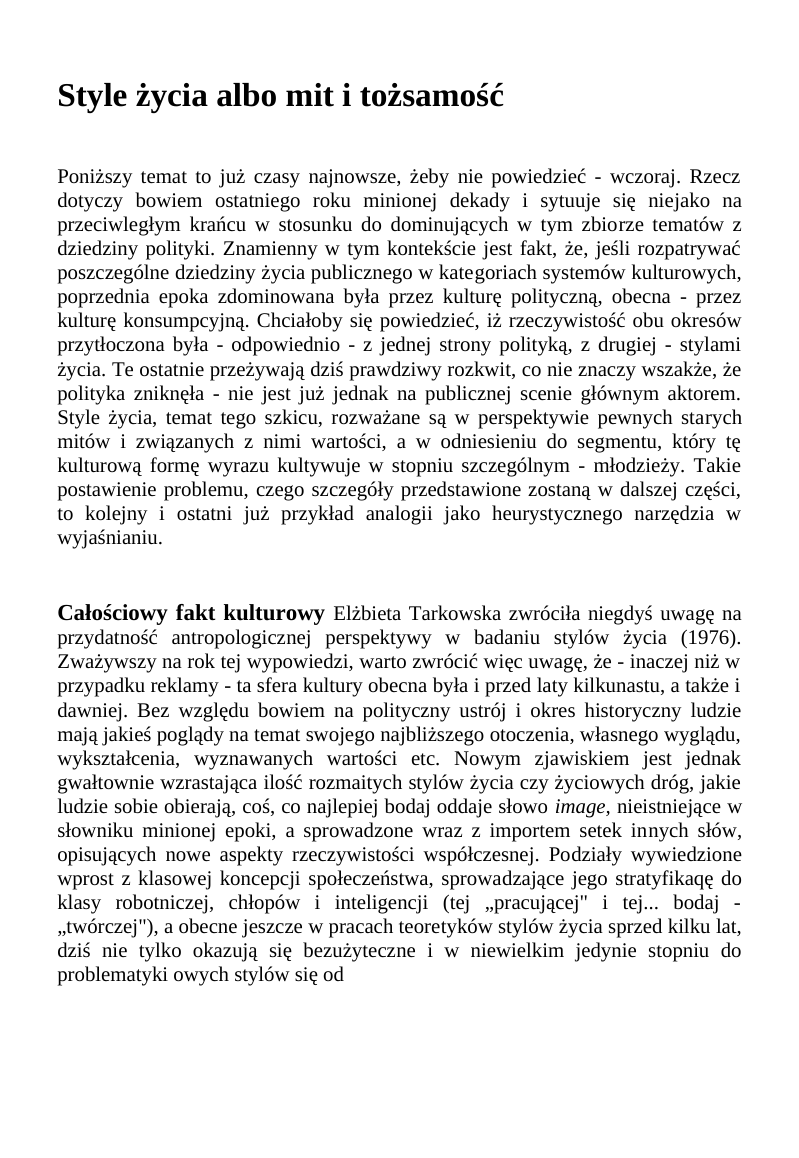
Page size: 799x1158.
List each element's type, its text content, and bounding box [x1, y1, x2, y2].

text Poniższy temat to już czasy najnowsze, żeby nie powiedzieć - wczoraj. Rzecz dotyczy bowiem ostatniego roku minionej dekady i sytuuje się nie­jako na przeciwległym krańcu w stosunku do dominujących w tym zbio­rze tematów z dziedziny polityki. Znamienny w tym kontekście jest fakt, że, jeśli rozpatrywać poszczególne dziedziny życia publicznego w kate­goriach systemów kulturowych, poprzednia epoka zdominowana była przez kulturę polityczną, obecna - przez kulturę konsumpcyjną. Chciało­by się powiedzieć, iż rzeczywistość obu okresów przytłoczona była - od­powiednio - z jednej strony polityką, z drugiej - stylami życia. Te ostatnie przeżywają dziś prawdziwy rozkwit, co nie znaczy wszakże, że polityka zniknęła - nie jest już jednak na publicznej scenie głównym aktorem. Sty­le życia, temat tego szkicu, rozważane są w perspektywie pewnych sta­rych mitów i związanych z nimi wartości, a w odniesieniu do segmentu, który tę kulturową formę wyrazu kultywuje w stopniu szczególnym - młodzieży. Takie postawienie problemu, czego szczegóły przedstawione zostaną w dalszej części, to kolejny i ostatni już przykład analogii jako heurystycznego narzędzia w wyjaśnianiu. [57, 164, 742, 549]
subtitle Style życia albo mit i tożsamość [57, 76, 742, 114]
text Całościowy fakt kulturowy Elżbieta Tarkowska zwróciła niegdyś uwagę na przydatność antropologicz­nej perspektywy w badaniu stylów życia (1976). Zważywszy na rok tej wypowiedzi, warto zwrócić więc uwagę, że - inaczej niż w przypadku reklamy - ta sfera kultury obecna była i przed laty kilkunastu, a także i dawniej. Bez względu bowiem na polityczny ustrój i okres historyczny ludzie mają jakieś poglądy na temat swojego najbliższego otoczenia, własnego wyglądu, wykształcenia, wy­znawanych wartości etc. Nowym zjawiskiem jest jednak gwałtownie wzrastająca ilość rozmaitych stylów życia czy życiowych dróg, jakie lu­dzie sobie obierają, coś, co najlepiej bodaj oddaje słowo image, nieistnieją­ce w słowniku minionej epoki, a sprowadzone wraz z importem setek in­nych słów, opisujących nowe aspekty rzeczywistości współczesnej. Po­działy wywiedzione wprost z klasowej koncepcji społeczeństwa, sprowa­dzające jego stratyfikaqę do klasy robotniczej, chłopów i inteligencji (tej „pracującej" i tej... bodaj - „twórczej"), a obecne jeszcze w pracach teore­tyków stylów życia sprzed kilku lat, dziś nie tylko okazują się bezużytecz­ne i w niewielkim jedynie stopniu do problematyki owych stylów się od­ [57, 599, 742, 986]
